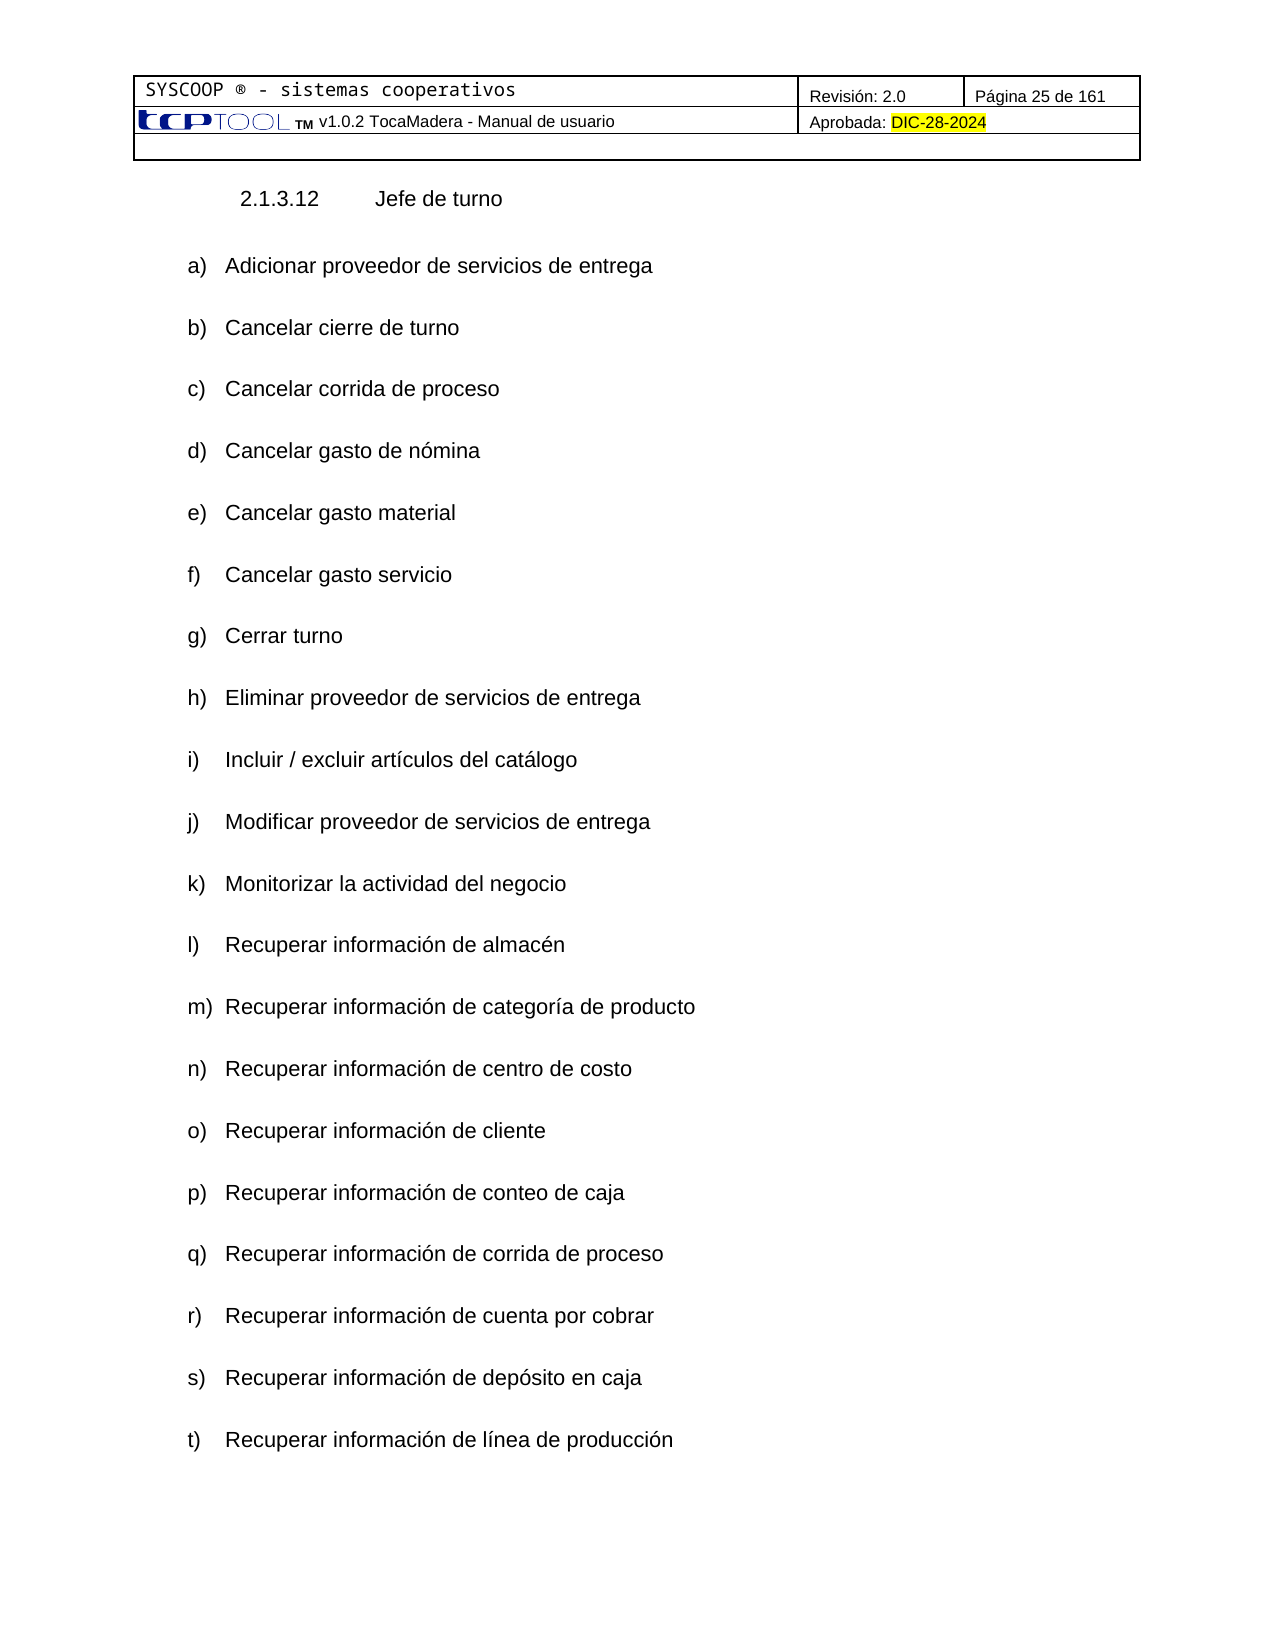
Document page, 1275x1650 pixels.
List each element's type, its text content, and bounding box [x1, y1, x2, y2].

list Recuperar información de cliente [187, 1118, 1125, 1143]
list Cancelar corrida de proceso [187, 376, 1125, 402]
list Cancelar cierre de turno [187, 314, 1125, 340]
list Modificar proveedor de servicios de entrega [187, 809, 1125, 834]
list Recuperar información de depósito en caja [187, 1365, 1125, 1390]
subtitle Jefe de turno [240, 186, 1125, 211]
list Recuperar información de corrida de proceso [187, 1241, 1125, 1266]
list Recuperar información de categoría de producto [187, 994, 1125, 1019]
list Recuperar información de conteo de caja [187, 1179, 1125, 1204]
list Recuperar información de línea de producción [187, 1426, 1125, 1452]
list Adicionar proveedor de servicios de entrega [187, 253, 1125, 278]
list Cancelar gasto material [187, 500, 1125, 525]
list Recuperar información de almacén [187, 932, 1125, 957]
list Cancelar gasto servicio [187, 562, 1125, 587]
picture [138, 110, 290, 130]
list Recuperar información de centro de costo [187, 1056, 1125, 1081]
list Recuperar información de cuenta por cobrar [187, 1303, 1125, 1328]
list Cancelar gasto de nómina [187, 438, 1125, 463]
list Monitorizar la actividad del negocio [187, 871, 1125, 896]
list Cerrar turno [187, 623, 1125, 649]
list Eliminar proveedor de servicios de entrega [187, 685, 1125, 710]
list Incluir / excluir artículos del catálogo [187, 747, 1125, 772]
